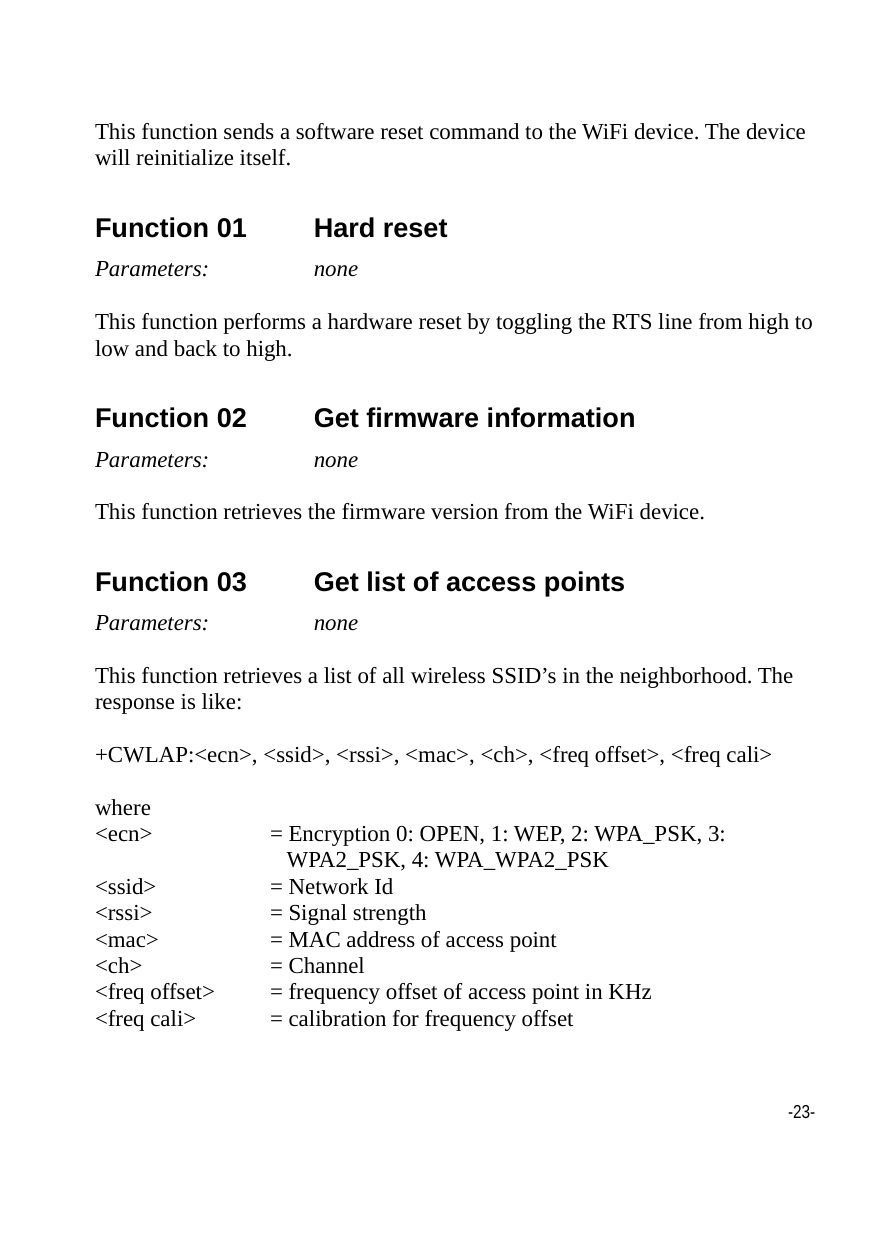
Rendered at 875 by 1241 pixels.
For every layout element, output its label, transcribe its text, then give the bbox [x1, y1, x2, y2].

text <freq offset> = frequency offset of access point in KHz [95, 978, 815, 1005]
text Parameters: none [95, 256, 815, 282]
text <rssi> = Signal strength [95, 899, 815, 926]
subtitle Function 03 Get list of access points [95, 566, 815, 597]
text <mac> = MAC address of access point [95, 926, 815, 952]
text This function performs a hardware reset by toggling the RTS line from high to low and back to high. [95, 308, 815, 361]
text Parameters: none [95, 446, 815, 472]
text This function retrieves a list of all wireless SSID’s in the neighborhood. The response is like: [95, 662, 815, 715]
text Parameters: none [95, 609, 815, 636]
text This function retrieves the firmware version from the WiFi device. [95, 498, 815, 525]
text <ecn> = Encryption 0: OPEN, 1: WEP, 2: WPA_PSK, 3: WPA2_PSK, 4: WPA_WPA2_PSK [95, 820, 874, 873]
text <ch> = Channel [95, 952, 815, 978]
subtitle Function 02 Get firmware information [95, 402, 815, 433]
text +CWLAP:<ecn>, <ssid>, <rssi>, <mac>, <ch>, <freq offset>, <freq cali> [95, 741, 815, 767]
text This function sends a software reset command to the WiFi device. The device will reinitialize itself. [95, 118, 815, 171]
text where [95, 794, 815, 820]
text <ssid> = Network Id [95, 873, 815, 899]
subtitle Function 01 Hard reset [95, 212, 815, 243]
text <freq cali> = calibration for frequency offset [95, 1005, 815, 1031]
